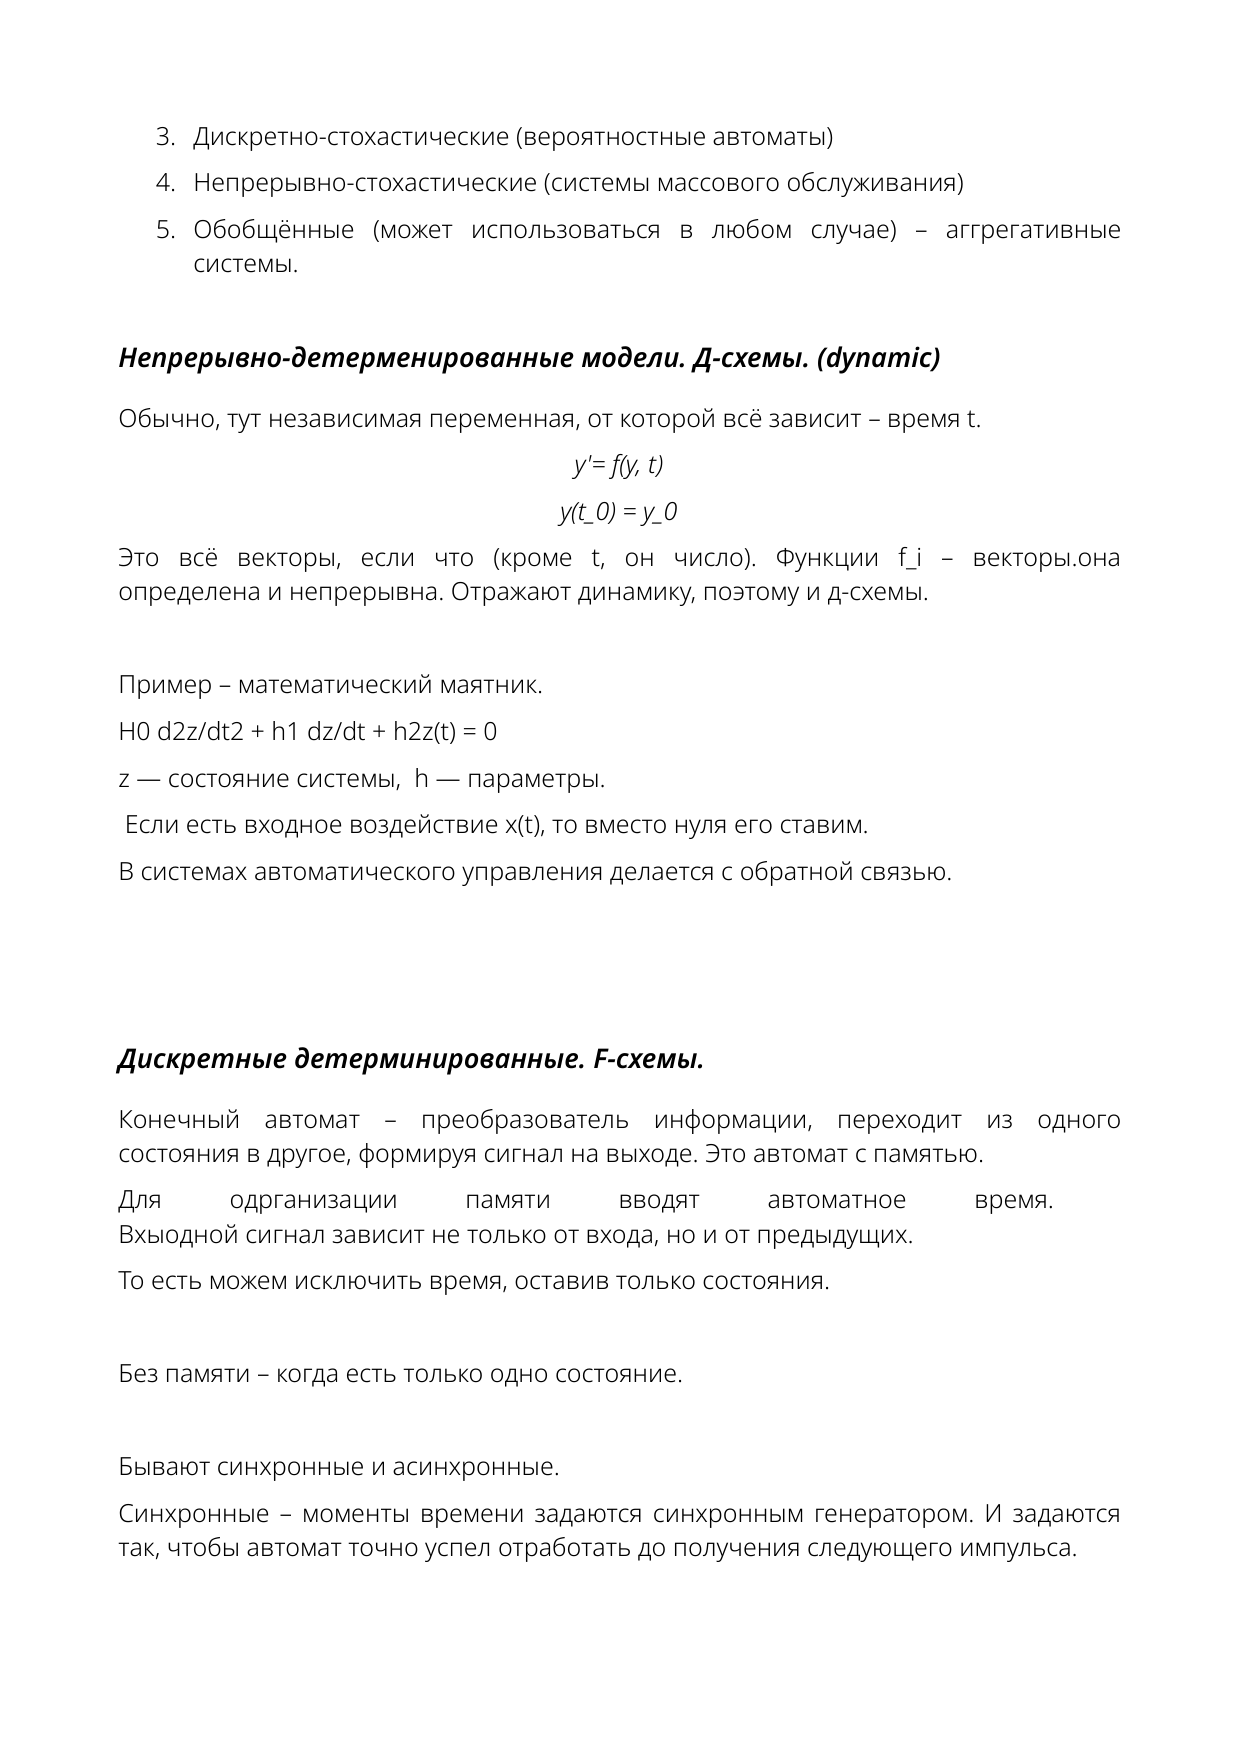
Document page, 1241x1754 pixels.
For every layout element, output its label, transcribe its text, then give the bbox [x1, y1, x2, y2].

text y(t_0) = y_0 [118, 493, 1122, 527]
text Обычно, тут независимая переменная, от которой всё зависит – время t. [118, 400, 1122, 434]
text z — состояние системы, h — параметры. [118, 760, 1122, 794]
text y'= f(y, t) [118, 447, 1122, 481]
text H0 d2z/dt2 + h1 dz/dt + h2z(t) = 0 [118, 714, 1122, 748]
subtitle Непрерывно-детерменированные модели. Д-схемы. (dynamic) [118, 338, 1122, 375]
text Конечный автомат – преобразователь информации, переходит из одного состояния в другое, формируя сигнал на выходе. Это автомат с памятью. [118, 1102, 1122, 1170]
text Это всё векторы, если что (кроме t, он число). Функции f_i – векторы.она определена и непрерывна. Отражают динамику, поэтому и д-схемы. [118, 540, 1122, 608]
text Без памяти – когда есть только одно состояние. [118, 1356, 1122, 1390]
text То есть можем исключить время, оставив только состояния. [118, 1263, 1122, 1297]
text Бывают синхронные и асинхронные. [118, 1449, 1122, 1483]
text Для одрганизации памяти вводят автоматное время. Вхыодной сигнал зависит не только от входа, но и от предыдущих. [118, 1182, 1122, 1250]
list Дискретно-стохастические (вероятностные автоматы) [156, 118, 1122, 152]
text Если есть входное воздействие x(t), то вместо нуля его ставим. [118, 807, 1122, 841]
text Пример – математический маятник. [118, 667, 1122, 701]
list Непрерывно-стохастические (системы массового обслуживания) [156, 165, 1122, 199]
subtitle Дискретные детерминированные. F-схемы. [118, 1040, 1122, 1077]
text Синхронные – моменты времени задаются синхронным генератором. И задаются так, чтобы автомат точно успел отработать до получения следующего импульса. [118, 1496, 1122, 1564]
list Обобщённые (может использоваться в любом случае) – аггрегативные системы. [156, 211, 1122, 279]
text В системах автоматического управления делается с обратной связью. [118, 853, 1122, 887]
